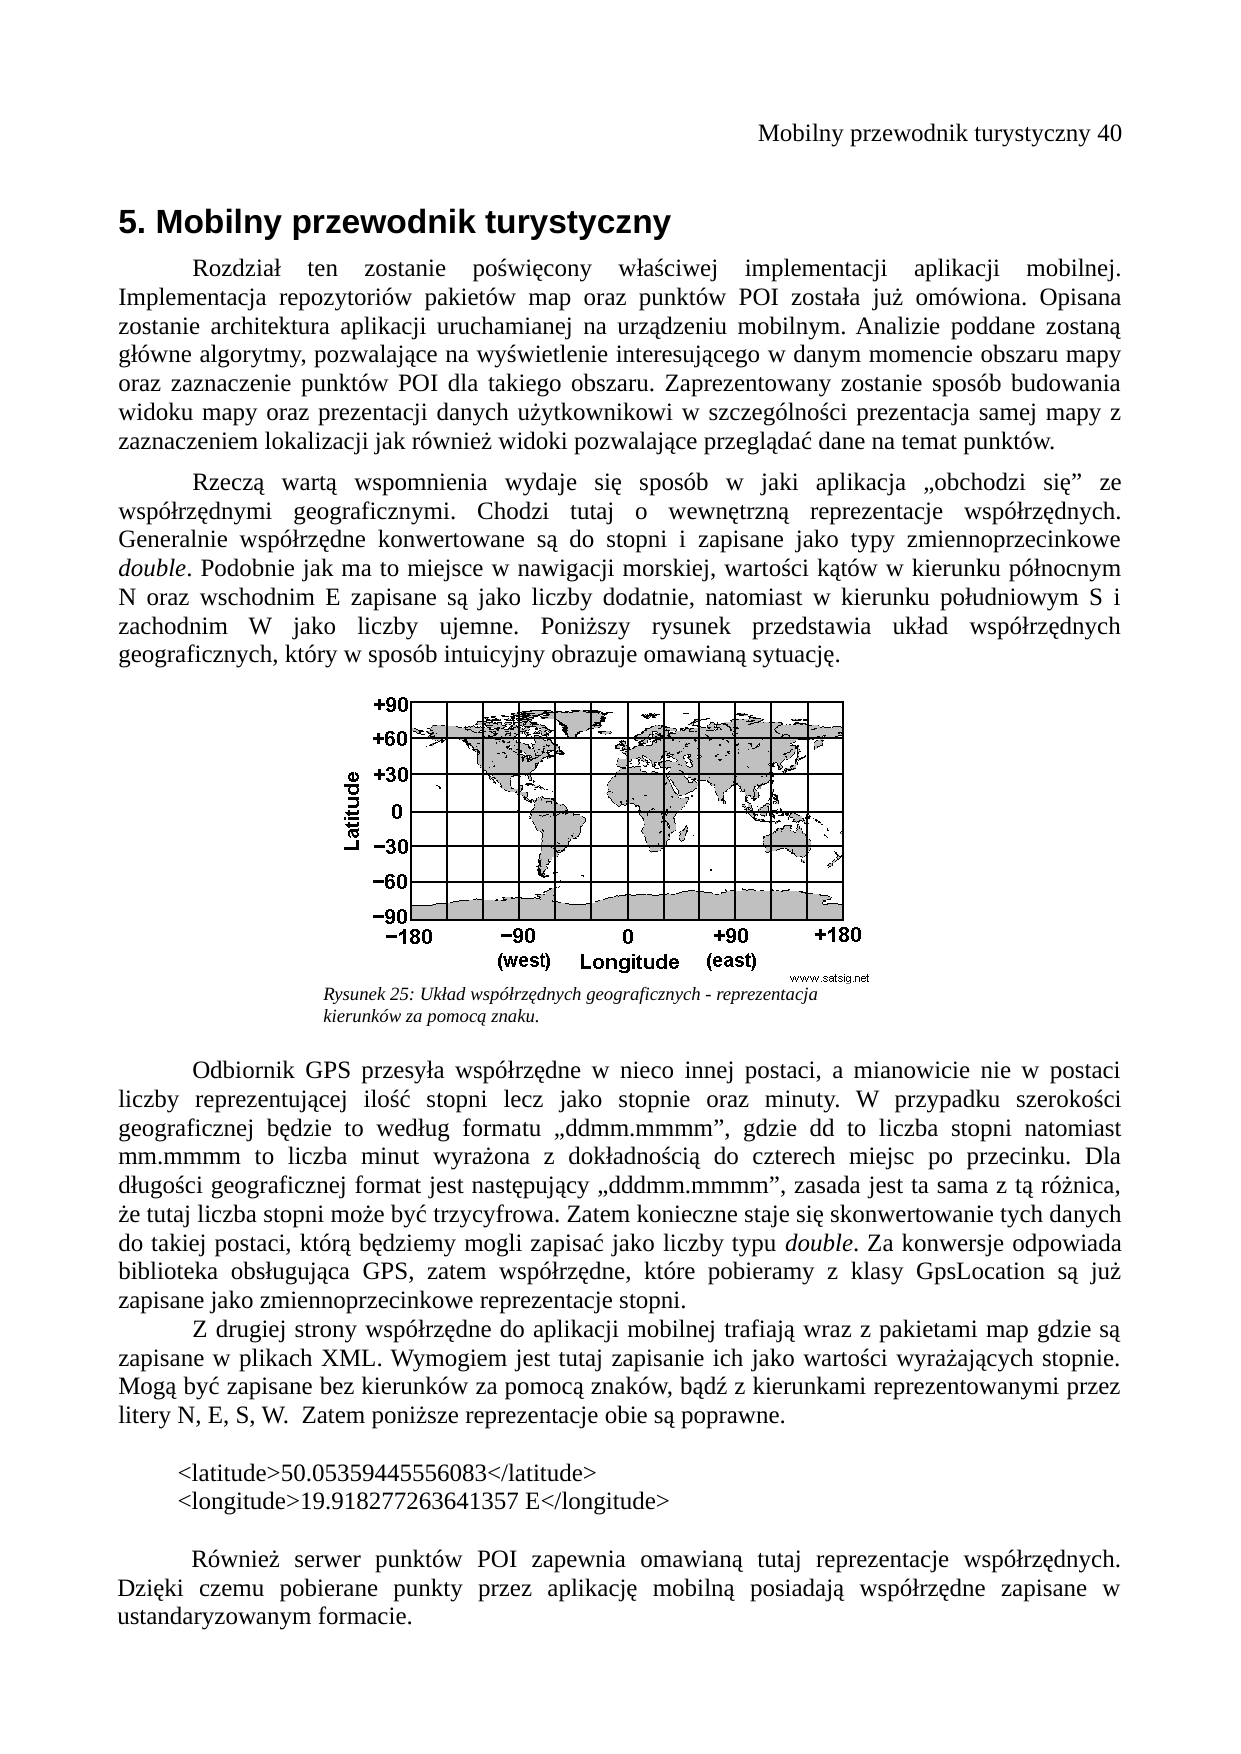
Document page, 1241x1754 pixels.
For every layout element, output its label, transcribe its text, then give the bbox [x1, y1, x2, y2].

text Rysunek 25: Układ współrzędnych geograficznych - reprezentacja kierunków za pomocą znaku. [323, 984, 869, 1026]
picture [323, 684, 870, 984]
text Rzeczą wartą wspomnienia wydaje się sposób w jaki aplikacja „obchodzi się” ze współrzędnymi geograficznymi. Chodzi tutaj o wewnętrzną reprezentacje współrzędnych. Generalnie współrzędne konwertowane są do stopni i zapisane jako typy zmiennoprzecinkowe double. Podobnie jak ma to miejsce w nawigacji morskiej, wartości kątów w kierunku północnym N oraz wschodnim E zapisane są jako liczby dodatnie, natomiast w kierunku południowym S i zachodnim W jako liczby ujemne. Poniższy rysunek przedstawia układ współrzędnych geograficznych, który w sposób intuicyjny obrazuje omawianą sytuację. [118, 467, 1122, 668]
text <longitude>19.918277263641357 E</longitude> [177, 1486, 1122, 1515]
subtitle 5. Mobilny przewodnik turystyczny [118, 202, 1122, 241]
text Rozdział ten zostanie poświęcony właściwej implementacji aplikacji mobilnej. Implementacja repozytoriów pakietów map oraz punktów POI została już omówiona. Opisana zostanie architektura aplikacji uruchamianej na urządzeniu mobilnym. Analizie poddane zostaną główne algorytmy, pozwalające na wyświetlenie interesującego w danym momencie obszaru mapy oraz zaznaczenie punktów POI dla takiego obszaru. Zaprezentowany zostanie sposób budowania widoku mapy oraz prezentacji danych użytkownikowi w szczególności prezentacja samej mapy z zaznaczeniem lokalizacji jak również widoki pozwalające przeglądać dane na temat punktów. [118, 253, 1122, 454]
text <latitude>50.05359445556083</latitude> [177, 1458, 1122, 1486]
text Z drugiej strony współrzędne do aplikacji mobilnej trafiają wraz z pakietami map gdzie są zapisane w plikach XML. Wymogiem jest tutaj zapisanie ich jako wartości wyrażających stopnie. Mogą być zapisane bez kierunków za pomocą znaków, bądź z kierunkami reprezentowanymi przez litery N, E, S, W. Zatem poniższe reprezentacje obie są poprawne. [118, 1314, 1122, 1429]
text Również serwer punktów POI zapewnia omawianą tutaj reprezentacje współrzędnych. Dzięki czemu pobierane punkty przez aplikację mobilną posiadają współrzędne zapisane w ustandaryzowanym formacie. [117, 1544, 1122, 1630]
text Odbiornik GPS przesyła współrzędne w nieco innej postaci, a mianowicie nie w postaci liczby reprezentującej ilość stopni lecz jako stopnie oraz minuty. W przypadku szerokości geograficznej będzie to według formatu „ddmm.mmmm”, gdzie dd to liczba stopni natomiast mm.mmmm to liczba minut wyrażona z dokładnością do czterech miejsc po przecinku. Dla długości geograficznej format jest następujący „dddmm.mmmm”, zasada jest ta sama z tą różnica, że tutaj liczba stopni może być trzycyfrowa. Zatem konieczne staje się skonwertowanie tych danych do takiej postaci, którą będziemy mogli zapisać jako liczby typu double. Za konwersje odpowiada biblioteka obsługująca GPS, zatem współrzędne, które pobieramy z klasy GpsLocation są już zapisane jako zmiennoprzecinkowe reprezentacje stopni. [118, 1055, 1122, 1314]
